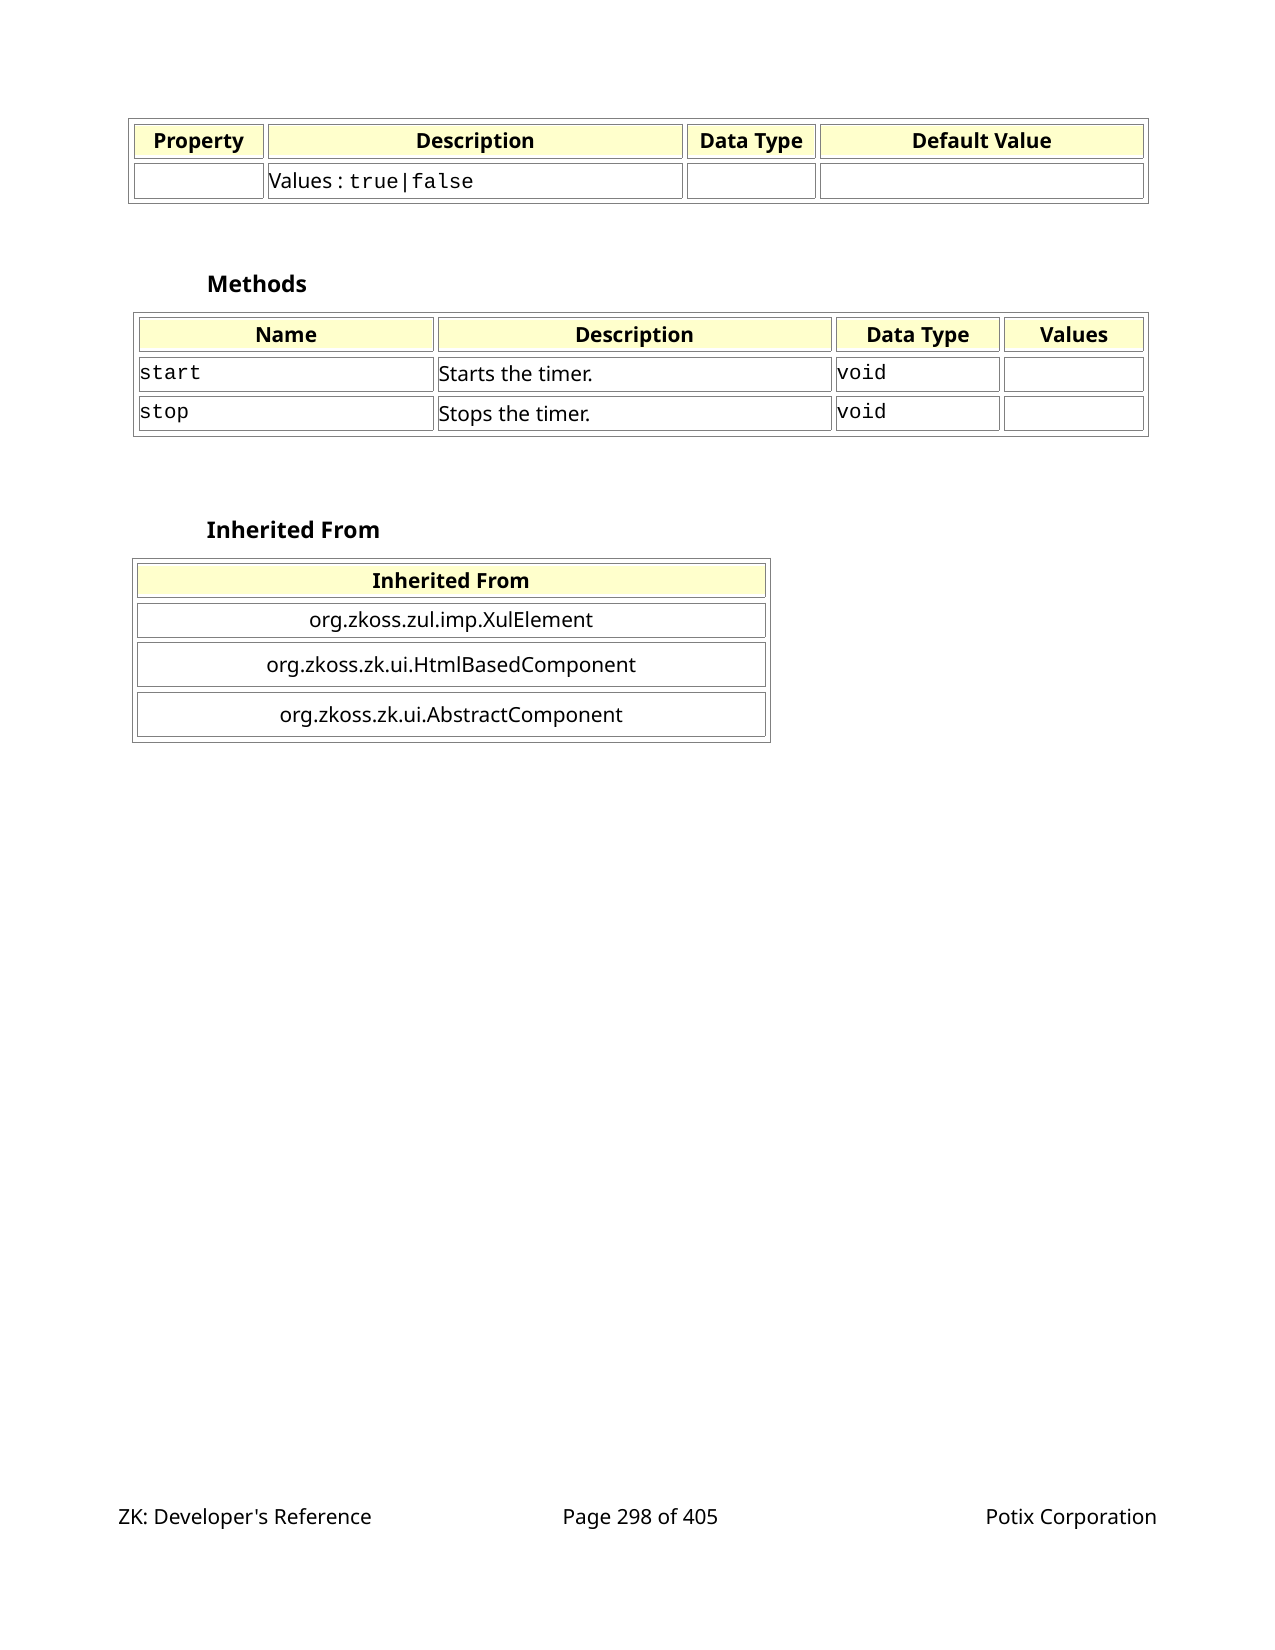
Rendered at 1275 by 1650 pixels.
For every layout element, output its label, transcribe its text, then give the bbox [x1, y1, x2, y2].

table_cell Starts the timer. [435, 351, 833, 391]
table_cell Stops the timer. [435, 391, 833, 430]
table_header Description [435, 313, 833, 351]
table_cell void [834, 351, 1002, 391]
table_cell Values : true|false [266, 158, 685, 197]
table_header Name [136, 313, 435, 351]
table_cell stop [136, 391, 435, 430]
table_header Default Value [818, 119, 1146, 158]
table_cell [1005, 358, 1143, 391]
subtitle Inherited From [207, 514, 1157, 545]
table_header Data Type [834, 313, 1002, 351]
table_header Data Type [685, 119, 817, 158]
table_cell [1005, 397, 1143, 430]
table_header Values [1002, 313, 1146, 351]
table_cell org.zkoss.zk.ui.AbstractComponent [134, 686, 768, 736]
subtitle Methods [207, 268, 1157, 299]
table_cell org.zkoss.zul.imp.XulElement [134, 597, 768, 637]
table_cell [818, 158, 1146, 197]
table_cell org.zkoss.zk.ui.HtmlBasedComponent [134, 637, 768, 686]
table_cell void [834, 391, 1002, 430]
table_cell start [136, 351, 435, 391]
table_header Description [266, 119, 685, 158]
table_cell [1002, 391, 1146, 430]
table_cell [685, 158, 817, 197]
table_header Inherited From [134, 559, 768, 597]
table_cell [1002, 351, 1146, 391]
table_header Property [131, 119, 266, 158]
table_cell [131, 158, 266, 197]
